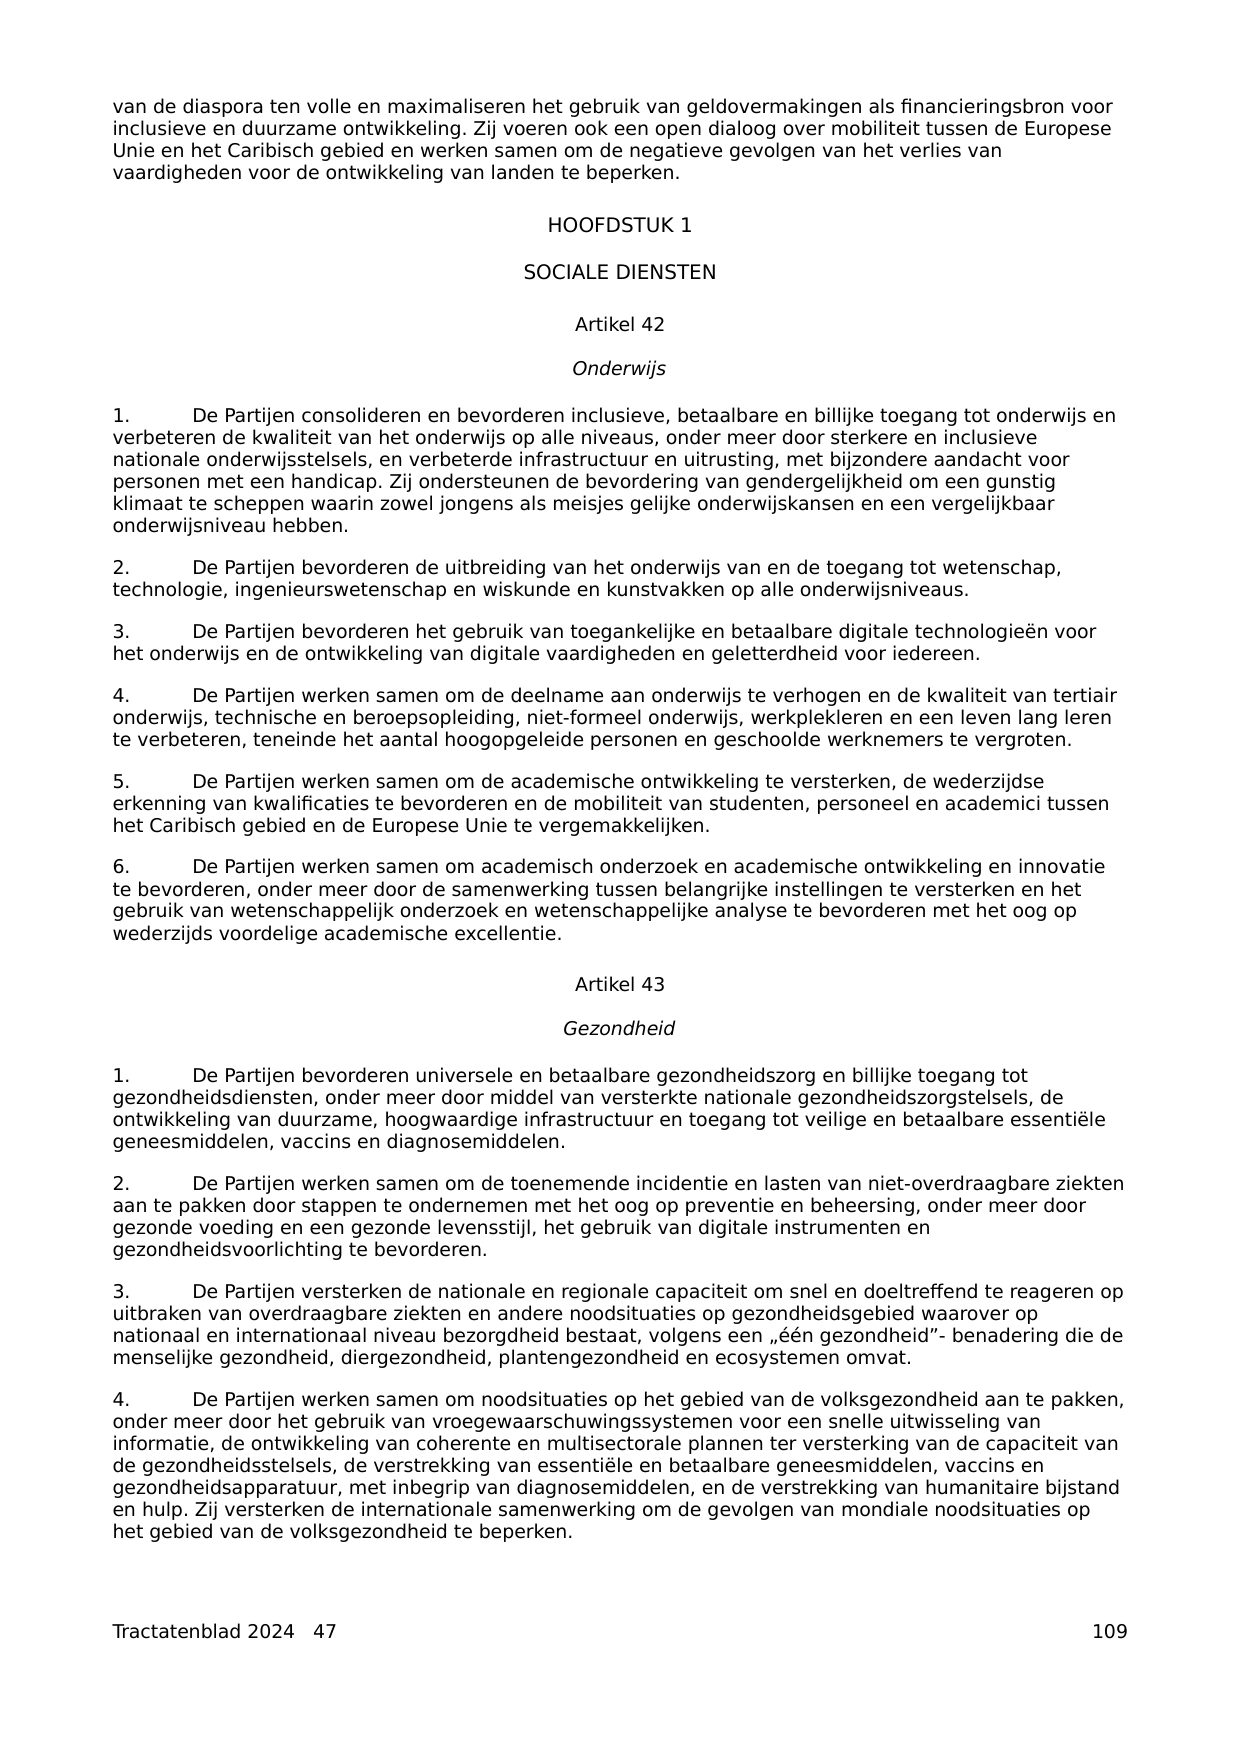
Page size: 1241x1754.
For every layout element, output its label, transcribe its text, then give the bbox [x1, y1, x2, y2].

text 1. De Partijen consolideren en bevorderen inclusieve, betaalbare en billijke toegang tot onderwijs en verbeteren de kwaliteit van het onderwijs op alle niveaus, onder meer door sterkere en inclusieve nationale onderwijsstelsels, en verbeterde infrastructuur en uitrusting, met bijzondere aandacht voor personen met een handicap. Zij ondersteunen de bevordering van gendergelijkheid om een gunstig klimaat te scheppen waarin zowel jongens als meisjes gelijke onderwijskansen en een vergelijkbaar onderwijsniveau hebben. [112, 405, 1128, 537]
text 3. De Partijen versterken de nationale en regionale capaciteit om snel en doeltreffend te reageren op uitbraken van overdraagbare ziekten en andere noodsituaties op gezondheidsgebied waarover op nationaal en internationaal niveau bezorgdheid bestaat, volgens een „één gezondheid”- benadering die de menselijke gezondheid, diergezondheid, plantengezondheid en ecosystemen omvat. [112, 1281, 1128, 1369]
subtitle Artikel 43 Gezondheid [112, 974, 1128, 1040]
text 4. De Partijen werken samen om de deelname aan onderwijs te verhogen en de kwaliteit van tertiair onderwijs, technische en beroepsopleiding, niet-formeel onderwijs, werkplekleren en een leven lang leren te verbeteren, teneinde het aantal hoogopgeleide personen en geschoolde werknemers te vergroten. [112, 684, 1128, 751]
text 5. De Partijen werken samen om de academische ontwikkeling te versterken, de wederzijdse erkenning van kwalificaties te bevorderen en de mobiliteit van studenten, personeel en academici tussen het Caribisch gebied en de Europese Unie te vergemakkelijken. [112, 771, 1128, 836]
text 3. De Partijen bevorderen het gebruik van toegankelijke en betaalbare digitale technologieën voor het onderwijs en de ontwikkeling van digitale vaardigheden en geletterdheid voor iedereen. [112, 621, 1128, 664]
subtitle HOOFDSTUK 1 SOCIALE DIENSTEN [112, 214, 1128, 284]
text 2. De Partijen werken samen om de toenemende incidentie en lasten van niet-overdraagbare ziekten aan te pakken door stappen te ondernemen met het oog op preventie en beheersing, onder meer door gezonde voeding en een gezonde levensstijl, het gebruik van digitale instrumenten en gezondheidsvoorlichting te bevorderen. [112, 1173, 1128, 1261]
text 6. De Partijen werken samen om academisch onderzoek en academische ontwikkeling en innovatie te bevorderen, onder meer door de samenwerking tussen belangrijke instellingen te versterken en het gebruik van wetenschappelijk onderzoek en wetenschappelijke analyse te bevorderen met het oog op wederzijds voordelige academische excellentie. [112, 856, 1128, 944]
text 4. De Partijen werken samen om noodsituaties op het gebied van de volksgezondheid aan te pakken, onder meer door het gebruik van vroegewaarschuwingssystemen voor een snelle uitwisseling van informatie, de ontwikkeling van coherente en multisectorale plannen ter versterking van de capaciteit van de gezondheidsstelsels, de verstrekking van essentiële en betaalbare geneesmiddelen, vaccins en gezondheidsapparatuur, met inbegrip van diagnosemiddelen, en de verstrekking van humanitaire bijstand en hulp. Zij versterken de internationale samenwerking om de gevolgen van mondiale noodsituaties op het gebied van de volksgezondheid te beperken. [112, 1389, 1128, 1543]
text 2. De Partijen bevorderen de uitbreiding van het onderwijs van en de toegang tot wetenschap, technologie, ingenieurswetenschap en wiskunde en kunstvakken op alle onderwijsniveaus. [112, 557, 1128, 601]
text van de diaspora ten volle en maximaliseren het gebruik van geldovermakingen als financieringsbron voor inclusieve en duurzame ontwikkeling. Zij voeren ook een open dialoog over mobiliteit tussen de Europese Unie en het Caribisch gebied en werken samen om de negatieve gevolgen van het verlies van vaardigheden voor de ontwikkeling van landen te beperken. [112, 96, 1128, 184]
text 1. De Partijen bevorderen universele en betaalbare gezondheidszorg en billijke toegang tot gezondheidsdiensten, onder meer door middel van versterkte nationale gezondheidszorgstelsels, de ontwikkeling van duurzame, hoogwaardige infrastructuur en toegang tot veilige en betaalbare essentiële geneesmiddelen, vaccins en diagnosemiddelen. [112, 1065, 1128, 1153]
subtitle Artikel 42 Onderwijs [112, 314, 1128, 380]
